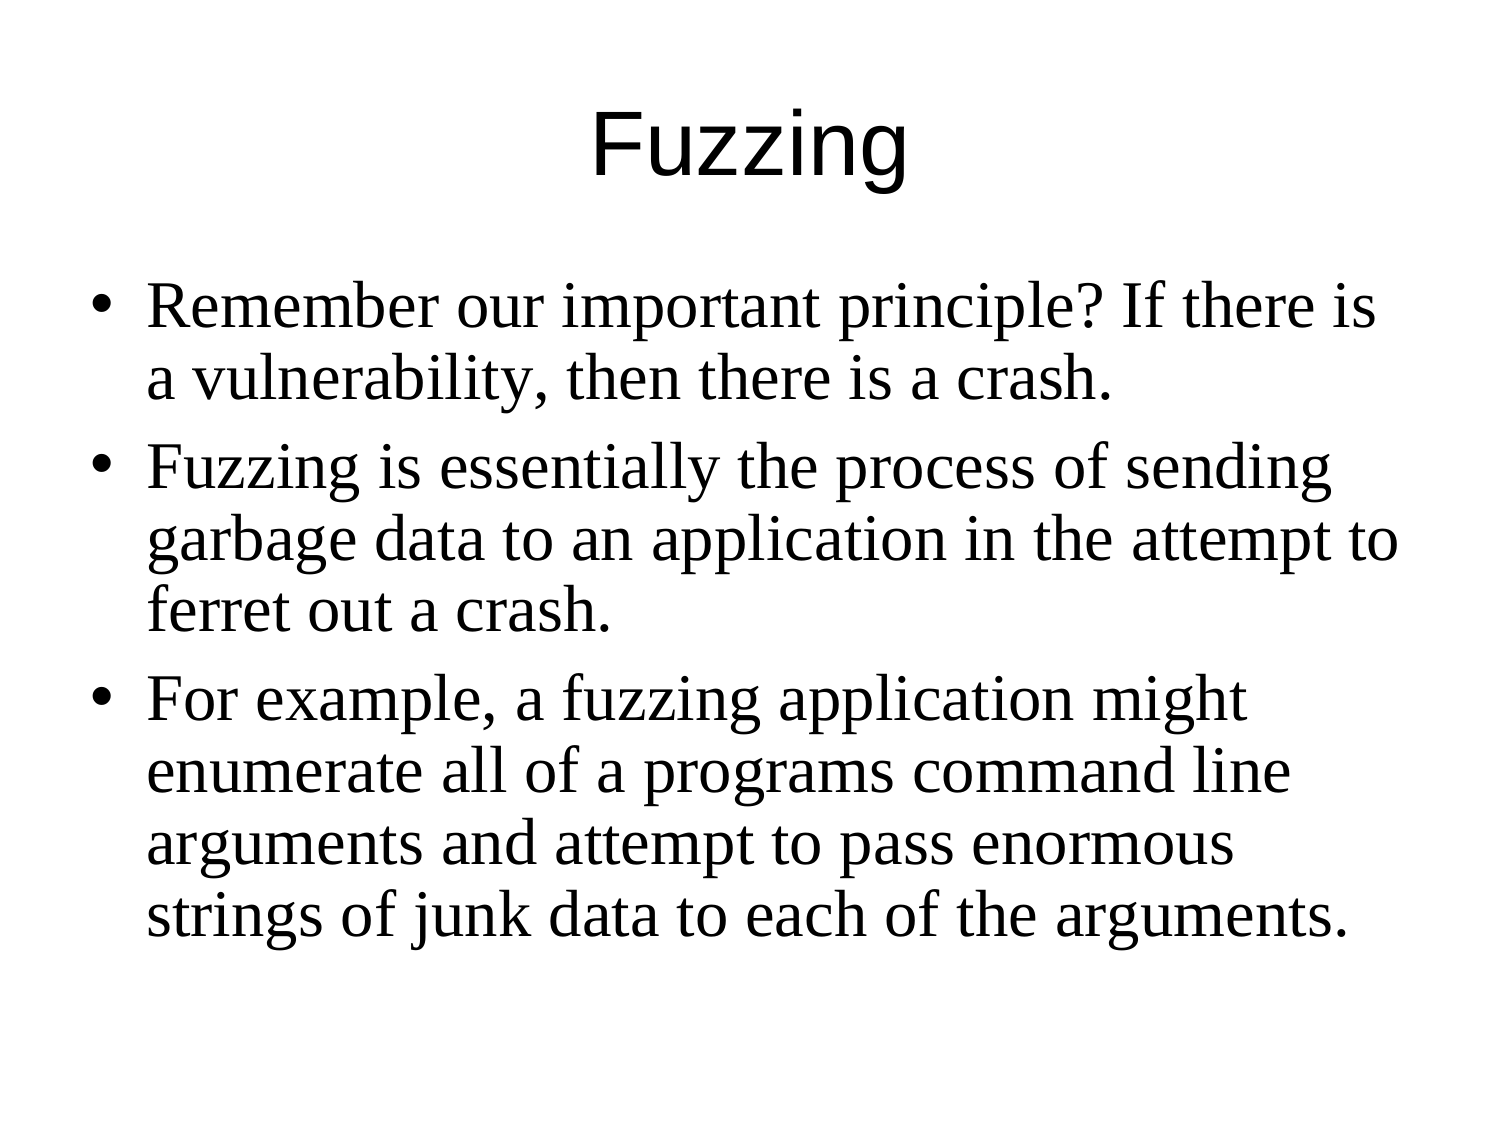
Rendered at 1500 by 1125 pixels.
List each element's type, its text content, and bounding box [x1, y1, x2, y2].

list Remember our important principle? If there is a vulnerability, then there is a crash. Fuzzing is essentially the process of sending garbage data to an application in the attempt to ferret out a crash. For example, a fuzzing application might enumerate all of a programs command line arguments and attempt to pass enormous strings of junk data to each of the arguments. [75, 262, 1426, 1125]
title Fuzzing [75, 45, 1426, 233]
